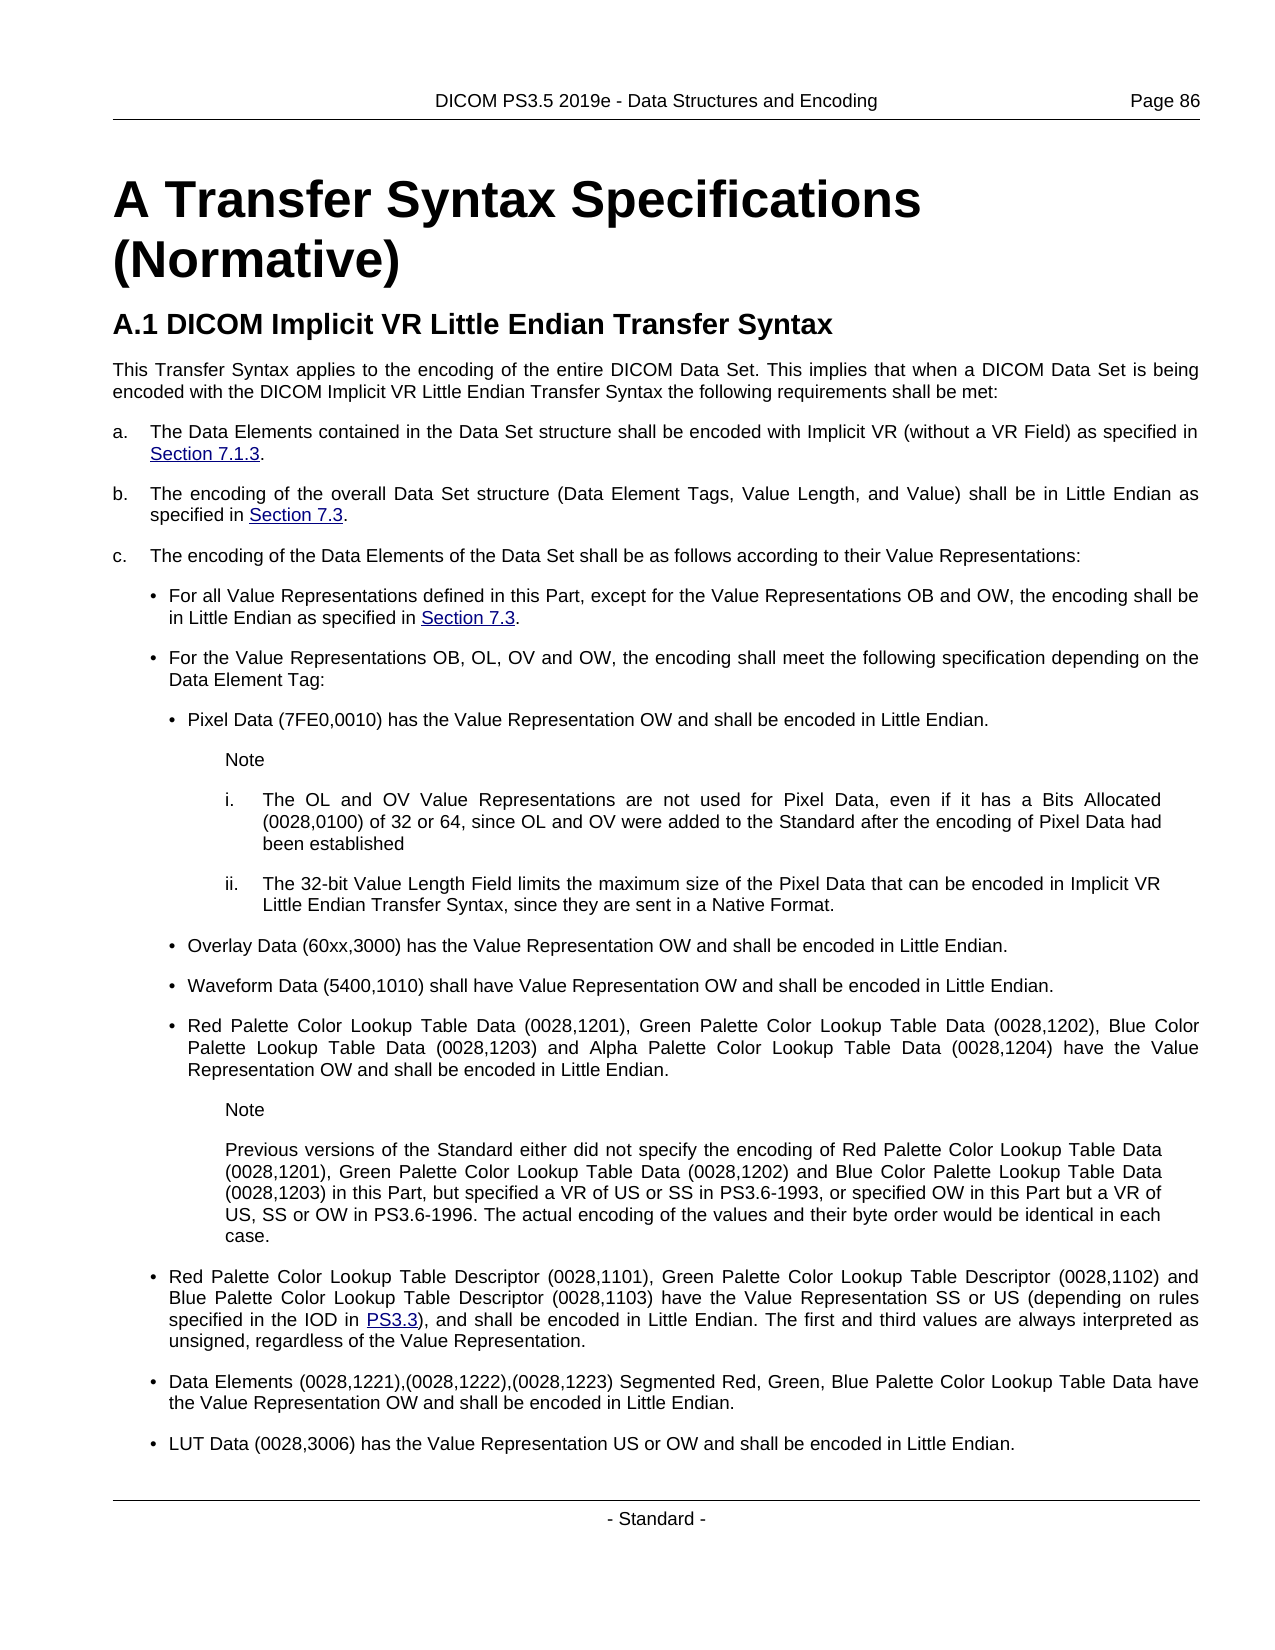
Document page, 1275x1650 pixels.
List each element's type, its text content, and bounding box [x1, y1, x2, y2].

text • Data Elements (0028,1221),(0028,1222),(0028,1223) Segmented Red, Green, Blue Palette Color Lookup Table Data have the Value Representation OW and shall be encoded in Little Endian. [150, 1371, 1200, 1414]
text a. The Data Elements contained in the Data Set structure shall be encoded with Implicit VR (without a VR Field) as specified in Section 7.1.3. [112, 421, 1200, 464]
text Previous versions of the Standard either did not specify the encoding of Red Palette Color Lookup Table Data (0028,1201), Green Palette Color Lookup Table Data (0028,1202) and Blue Color Palette Lookup Table Data (0028,1203) in this Part, but specified a VR of US or SS in PS3.6-1993, or specified OW in this Part but a VR of US, SS or OW in PS3.6-1996. The actual encoding of the values and their byte order would be identical in each case. [225, 1139, 1162, 1247]
text i. The OL and OV Value Representations are not used for Pixel Data, even if it has a Bits Allocated (0028,0100) of 32 or 64, since OL and OV were added to the Standard after the encoding of Pixel Data had been established [225, 789, 1162, 854]
text • Overlay Data (60xx,3000) has the Value Representation OW and shall be encoded in Little Endian. [169, 934, 1200, 956]
text • For the Value Representations OB, OL, OV and OW, the encoding shall meet the following specification depending on the Data Element Tag: [150, 647, 1200, 690]
text ii. The 32-bit Value Length Field limits the maximum size of the Pixel Data that can be encoded in Implicit VR Little Endian Transfer Syntax, since they are sent in a Native Format. [225, 873, 1162, 916]
text A.1 DICOM Implicit VR Little Endian Transfer Syntax [112, 307, 1200, 340]
text • Pixel Data (7FE0,0010) has the Value Representation OW and shall be encoded in Little Endian. [169, 709, 1200, 730]
text • Red Palette Color Lookup Table Data (0028,1201), Green Palette Color Lookup Table Data (0028,1202), Blue Color Palette Lookup Table Data (0028,1203) and Alpha Palette Color Lookup Table Data (0028,1204) have the Value Representation OW and shall be encoded in Little Endian. [169, 1015, 1200, 1080]
text c. The encoding of the Data Elements of the Data Set shall be as follows according to their Value Representations: [112, 544, 1200, 566]
text • For all Value Representations defined in this Part, except for the Value Representations OB and OW, the encoding shall be in Little Endian as specified in Section 7.3. [150, 585, 1200, 628]
text This Transfer Syntax applies to the encoding of the entire DICOM Data Set. This implies that when a DICOM Data Set is being encoded with the DICOM Implicit VR Little Endian Transfer Syntax the following requirements shall be met: [112, 359, 1200, 402]
text Note [225, 1099, 1162, 1120]
text • LUT Data (0028,3006) has the Value Representation US or OW and shall be encoded in Little Endian. [150, 1432, 1200, 1454]
text • Red Palette Color Lookup Table Descriptor (0028,1101), Green Palette Color Lookup Table Descriptor (0028,1102) and Blue Palette Color Lookup Table Descriptor (0028,1103) have the Value Representation SS or US (depending on rules specified in the IOD in PS3.3), and shall be encoded in Little Endian. The first and third values are always interpreted as unsigned, regardless of the Value Representation. [150, 1266, 1200, 1352]
text b. The encoding of the overall Data Set structure (Data Element Tags, Value Length, and Value) shall be in Little Endian as specified in Section 7.3. [112, 483, 1200, 526]
text • Waveform Data (5400,1010) shall have Value Representation OW and shall be encoded in Little Endian. [169, 975, 1200, 996]
text Note [225, 749, 1162, 771]
text A Transfer Syntax Specifications (Normative) [112, 169, 1200, 288]
